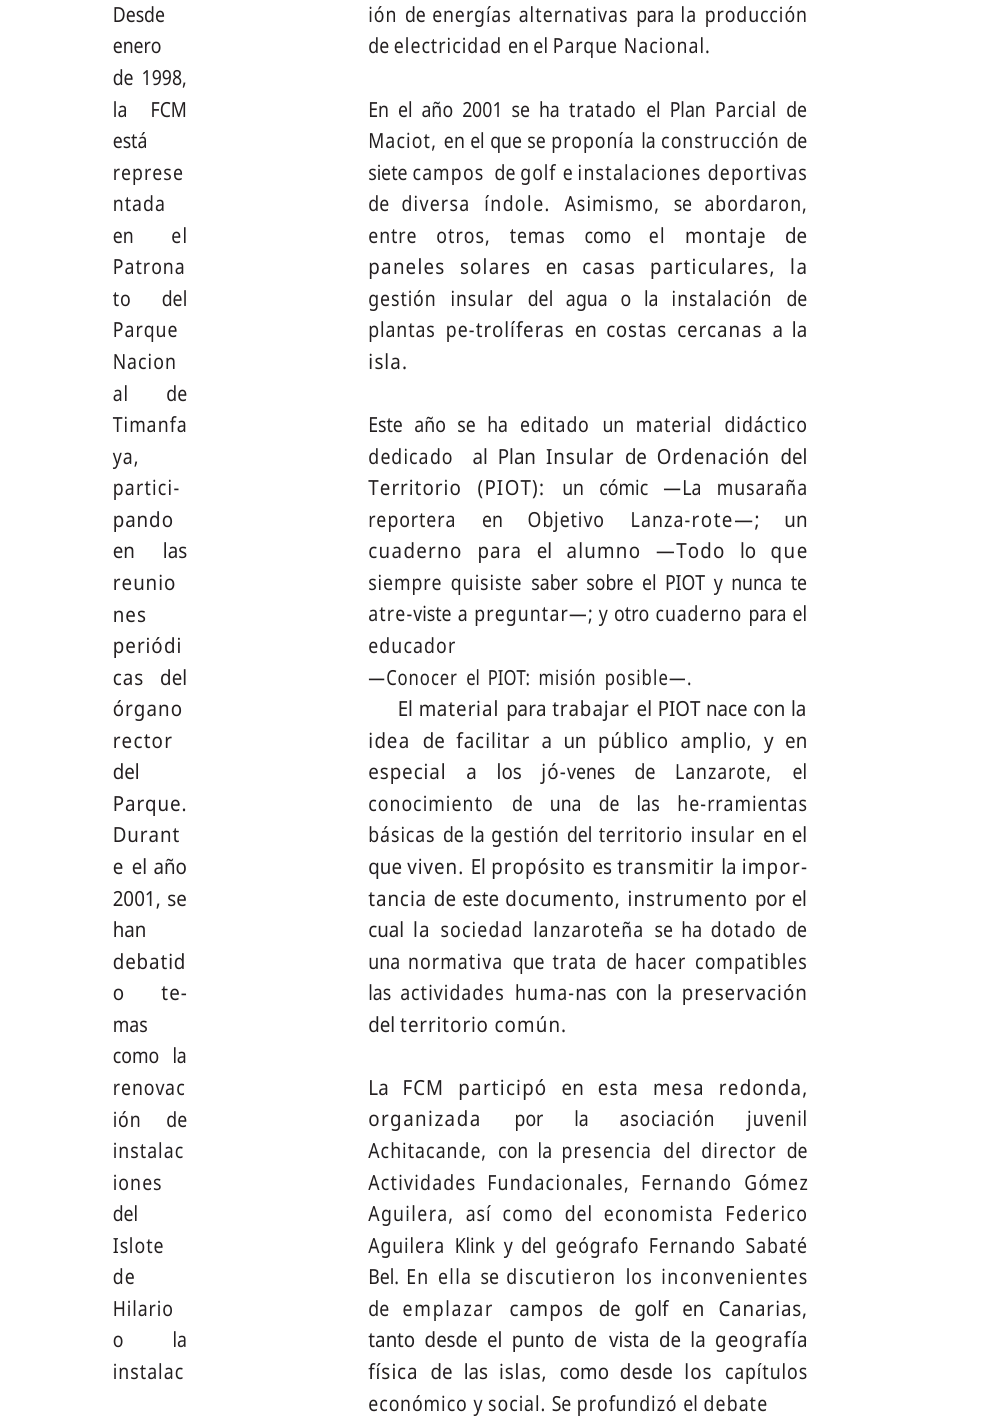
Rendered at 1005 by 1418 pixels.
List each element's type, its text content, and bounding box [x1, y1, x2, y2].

text La FCM participó en esta mesa redonda, organizada por la asociación juvenil Achitacande, con la presencia del director de Actividades Fundacionales, Fernando Gómez Aguilera, así como del economista Federico Aguilera Klink y del geógrafo Fernando Sabaté Bel. En ella se discutieron los inconvenientes de emplazar campos de golf en Canarias, tanto desde el punto de vista de la geografía física de las islas, como desde los capítulos económico y social. Se profundizó el debate [368, 1073, 807, 1417]
text —Conocer el PIOT: misión posible—. [368, 663, 975, 691]
text ión de energías alternativas para la producción de electricidad en el Parque Nacional. [368, 0, 807, 60]
text Desde enero de 1998, la FCM está representada en el Patronato del Parque Nacional de Timanfaya, partici-pando en las reuniones periódicas del órgano rector del Parque. Durante el año 2001, se han debatido te-mas como la renovación de instalaciones del Islote de Hilario o la instalac [113, 0, 187, 1386]
text El material para trabajar el PIOT nace con la idea de facilitar a un público amplio, y en especial a los jó-venes de Lanzarote, el conocimiento de una de las he-rramientas básicas de la gestión del territorio insular en el que viven. El propósito es transmitir la impor-tancia de este documento, instrumento por el cual la sociedad lanzaroteña se ha dotado de una normativa que trata de hacer compatibles las actividades huma-nas con la preservación del territorio común. [368, 694, 807, 1038]
text En el año 2001 se ha tratado el Plan Parcial de Maciot, en el que se proponía la construcción de siete campos de golf e instalaciones deportivas de diversa índole. Asimismo, se abordaron, entre otros, temas como el montaje de paneles solares en casas particulares, la gestión insular del agua o la instalación de plantas pe-trolíferas en costas cercanas a la isla. [368, 95, 807, 376]
text Este año se ha editado un material didáctico dedicado al Plan Insular de Ordenación del Territorio (PIOT): un cómic —La musaraña reportera en Objetivo Lanza-rote—; un cuaderno para el alumno —Todo lo que siempre quisiste saber sobre el PIOT y nunca te atre-viste a preguntar—; y otro cuaderno para el educador [368, 410, 807, 659]
